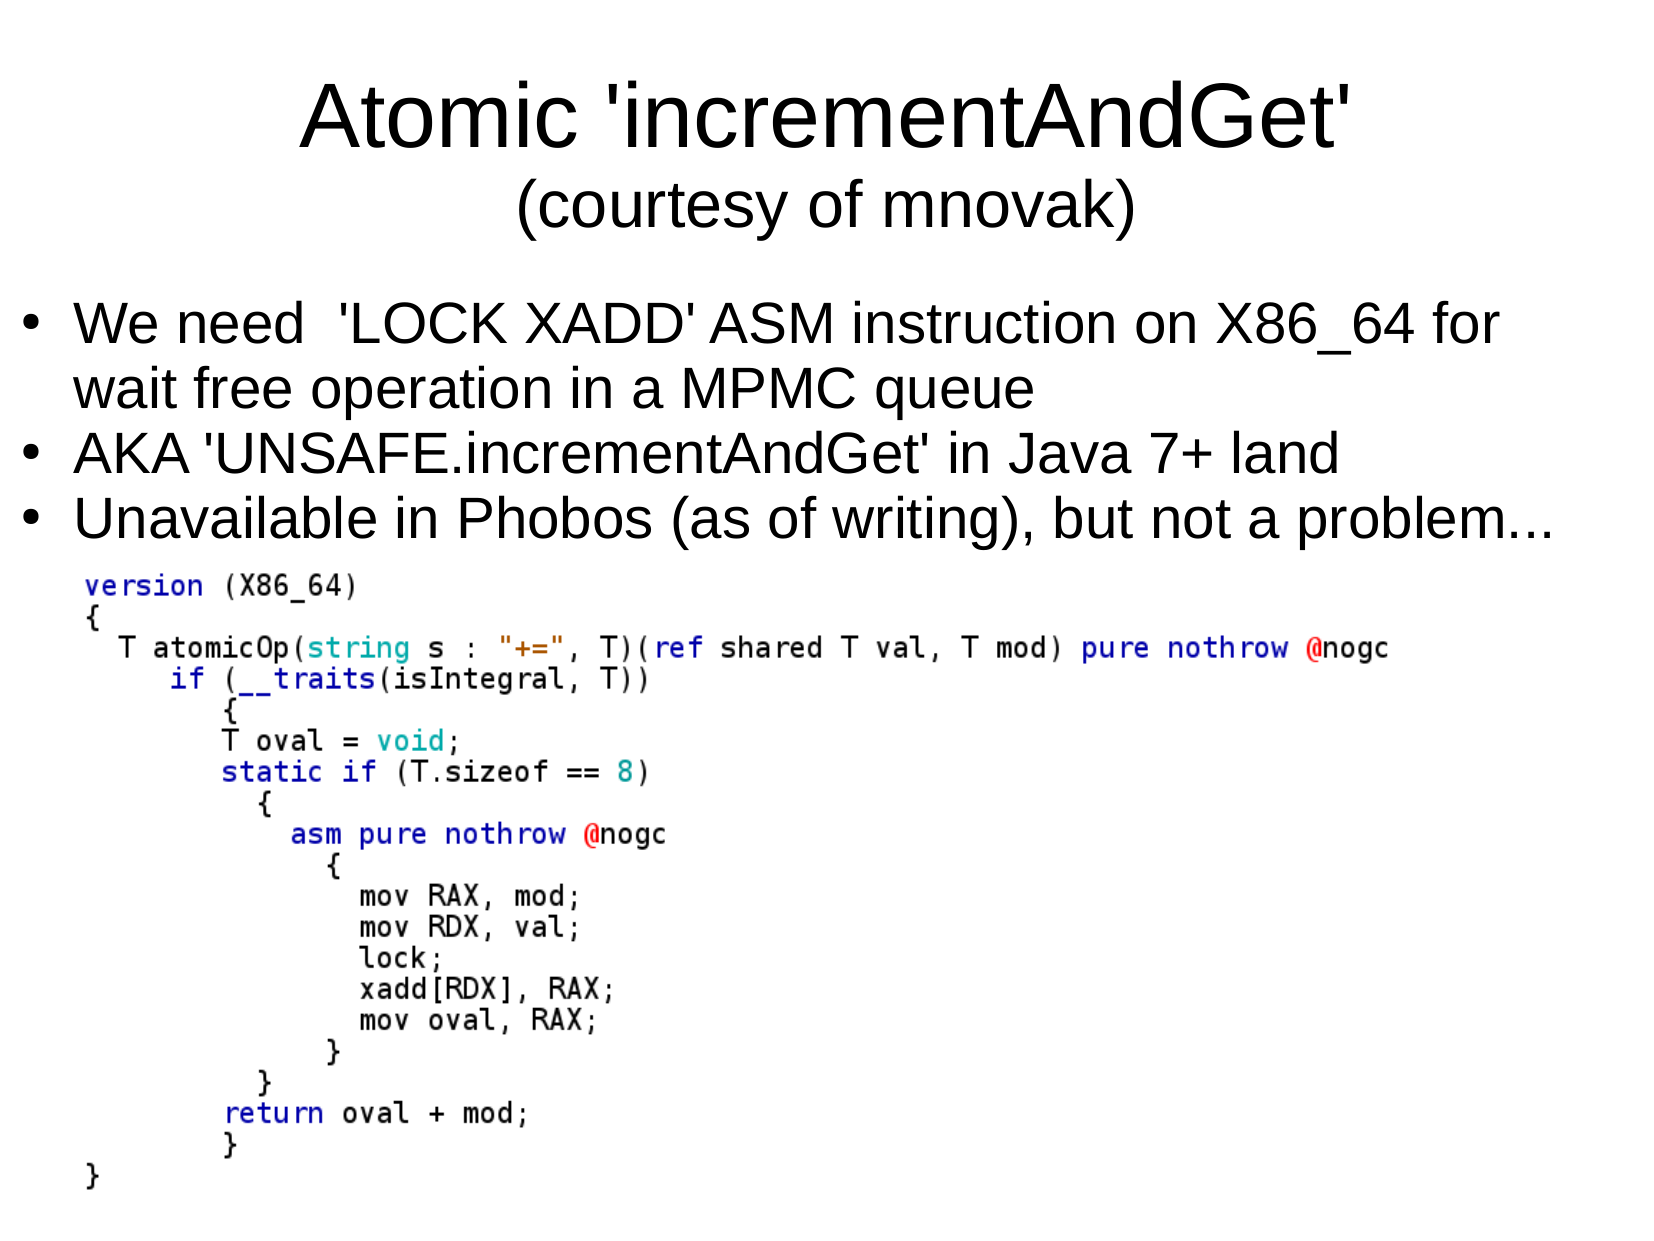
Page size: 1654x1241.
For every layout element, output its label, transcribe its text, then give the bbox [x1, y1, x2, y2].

text_box We need 'LOCK XADD' ASM instruction on X86_64 for wait free operation in a MPMC queue AKA 'UNSAFE.incrementAndGet' in Java 7+ land Unavailable in Phobos (as of writing), but not a problem... [0, 283, 1637, 714]
title Atomic 'incrementAndGet' (courtesy of mnovak) [82, 49, 1571, 257]
picture [70, 714, 1406, 1203]
